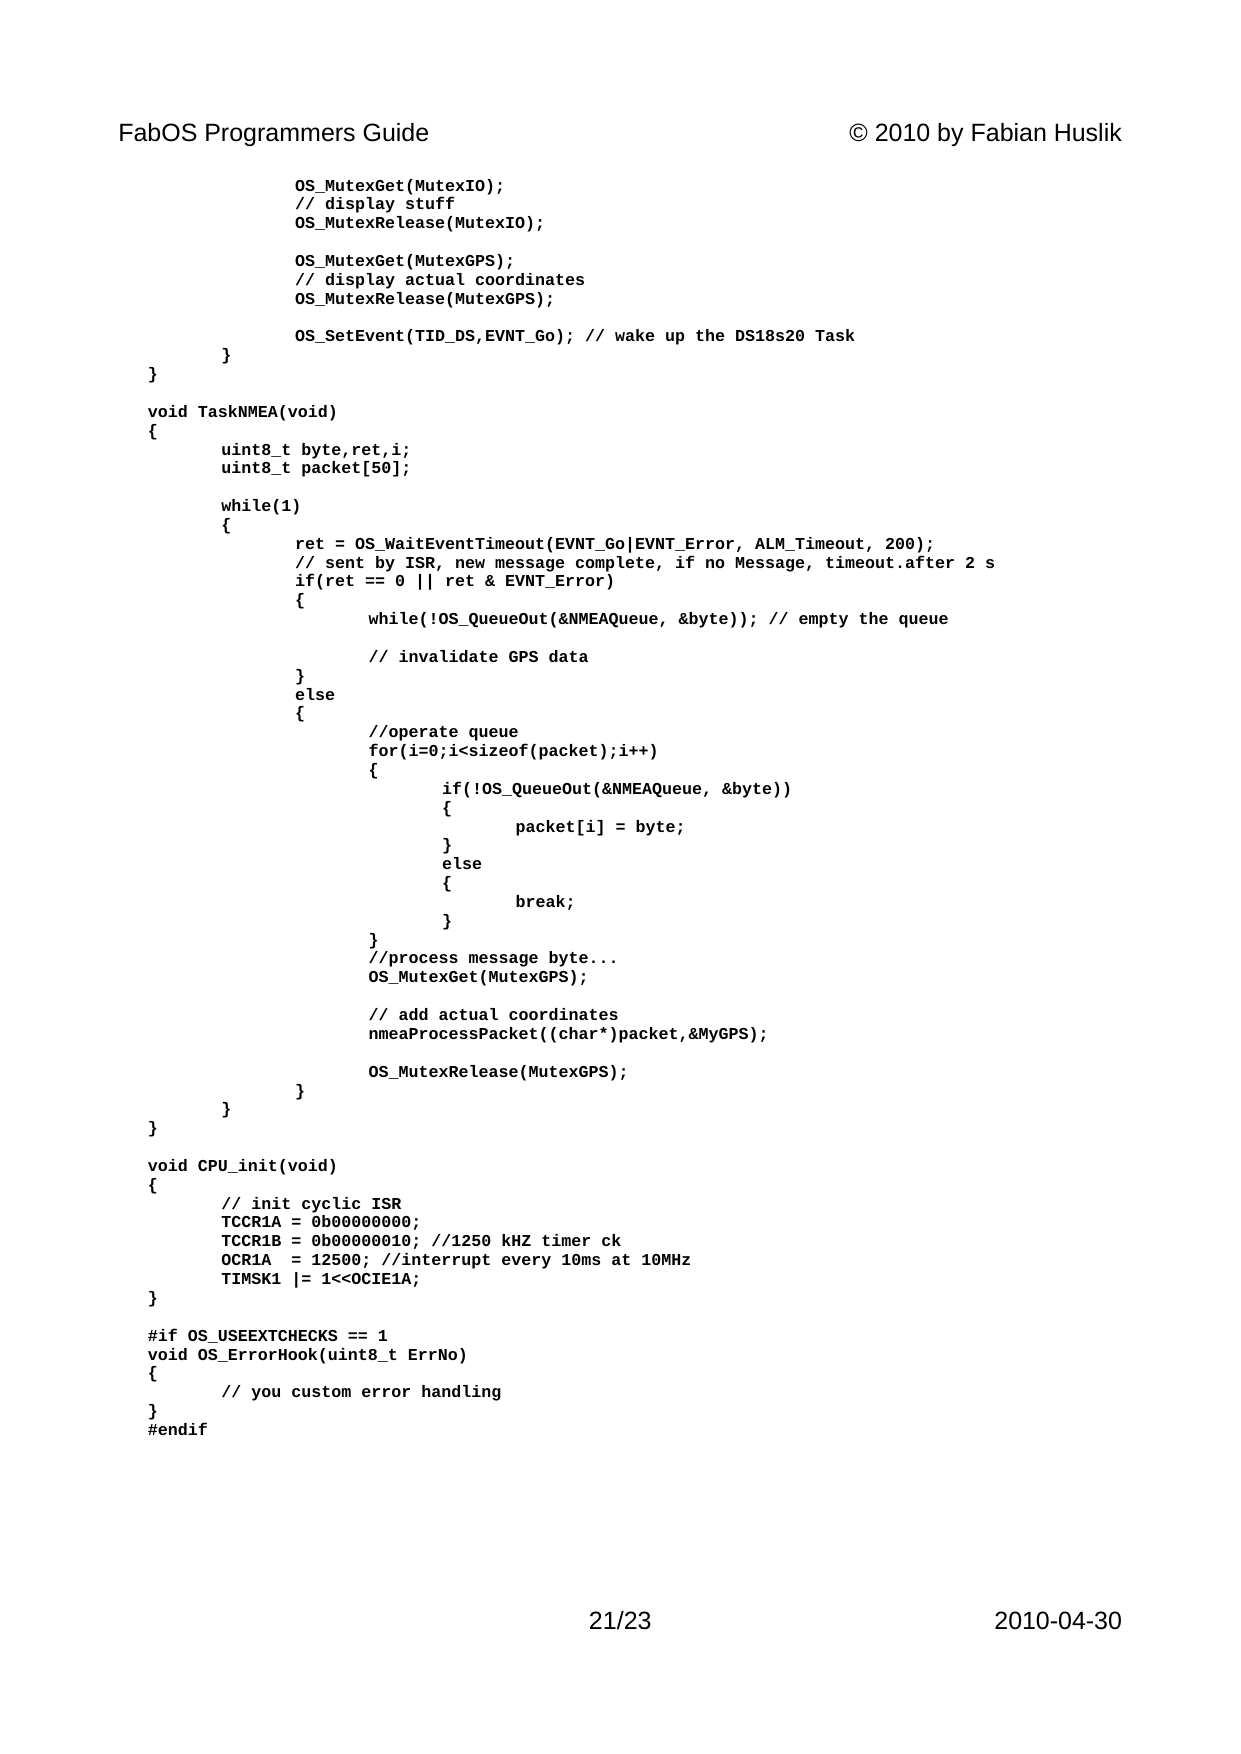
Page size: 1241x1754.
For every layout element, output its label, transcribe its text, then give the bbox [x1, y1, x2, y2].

text OS_SetEvent(TID_DS,EVNT_Go); // wake up the DS18s20 Task [148, 328, 1122, 347]
text if(!OS_QueueOut(&NMEAQueue, &byte)) [148, 780, 1122, 799]
text } [148, 1082, 1122, 1101]
text // sent by ISR, new message complete, if no Message, timeout.after 2 s [148, 554, 1122, 573]
text OS_MutexRelease(MutexGPS); [148, 290, 1122, 309]
text // invalidate GPS data [148, 648, 1122, 667]
text uint8_t packet[50]; [148, 460, 1122, 479]
text TCCR1A = 0b00000000; TCCR1B = 0b00000010; //1250 kHZ timer ck OCR1A = 12500; //interrupt every 10ms at 10MHz [148, 1214, 1122, 1271]
text { [148, 592, 1122, 611]
text OS_MutexRelease(MutexGPS); [148, 1063, 1122, 1082]
text { [148, 516, 1122, 535]
text { [148, 705, 1122, 724]
text { [148, 875, 1122, 893]
text while(1) [148, 498, 1122, 516]
text TIMSK1 |= 1<<OCIE1A; [148, 1271, 1122, 1289]
text } [148, 347, 1122, 366]
text } [148, 912, 1122, 931]
text // display stuff [148, 196, 1122, 215]
text break; [148, 893, 1122, 912]
text packet[i] = byte; [148, 818, 1122, 837]
text // init cyclic ISR [148, 1195, 1122, 1214]
text for(i=0;i<sizeof(packet);i++) [148, 743, 1122, 762]
text nmeaProcessPacket((char*)packet,&MyGPS); [148, 1026, 1122, 1044]
text } [148, 1289, 1122, 1308]
text OS_MutexGet(MutexIO); [148, 177, 1122, 196]
text #if OS_USEEXTCHECKS == 1 [148, 1327, 1122, 1346]
text //process message byte... [148, 950, 1122, 969]
text { [148, 762, 1122, 780]
text } [148, 366, 1122, 384]
text OS_MutexGet(MutexGPS); [148, 252, 1122, 271]
text while(!OS_QueueOut(&NMEAQueue, &byte)); // empty the queue [148, 611, 1122, 629]
text { [148, 799, 1122, 818]
text // display actual coordinates [148, 271, 1122, 290]
text } [148, 1403, 1122, 1421]
text } [148, 837, 1122, 856]
text void OS_ErrorHook(uint8_t ErrNo) [148, 1346, 1122, 1365]
text // you custom error handling [148, 1384, 1122, 1403]
text if(ret == 0 || ret & EVNT_Error) [148, 573, 1122, 592]
text } [148, 1101, 1122, 1120]
text } [148, 1120, 1122, 1139]
text else [148, 686, 1122, 705]
text //operate queue [148, 724, 1122, 743]
text } [148, 667, 1122, 686]
text { [148, 422, 1122, 441]
text } [148, 931, 1122, 950]
text #endif [148, 1421, 1122, 1440]
text void TaskNMEA(void) [148, 403, 1122, 422]
text else [148, 856, 1122, 875]
text { [148, 1365, 1122, 1384]
text OS_MutexRelease(MutexIO); [148, 215, 1122, 234]
text void CPU_init(void) [148, 1157, 1122, 1176]
text ret = OS_WaitEventTimeout(EVNT_Go|EVNT_Error, ALM_Timeout, 200); [148, 535, 1122, 554]
text // add actual coordinates [148, 1007, 1122, 1026]
text uint8_t byte,ret,i; [148, 441, 1122, 460]
text { [148, 1176, 1122, 1195]
text OS_MutexGet(MutexGPS); [148, 969, 1122, 988]
